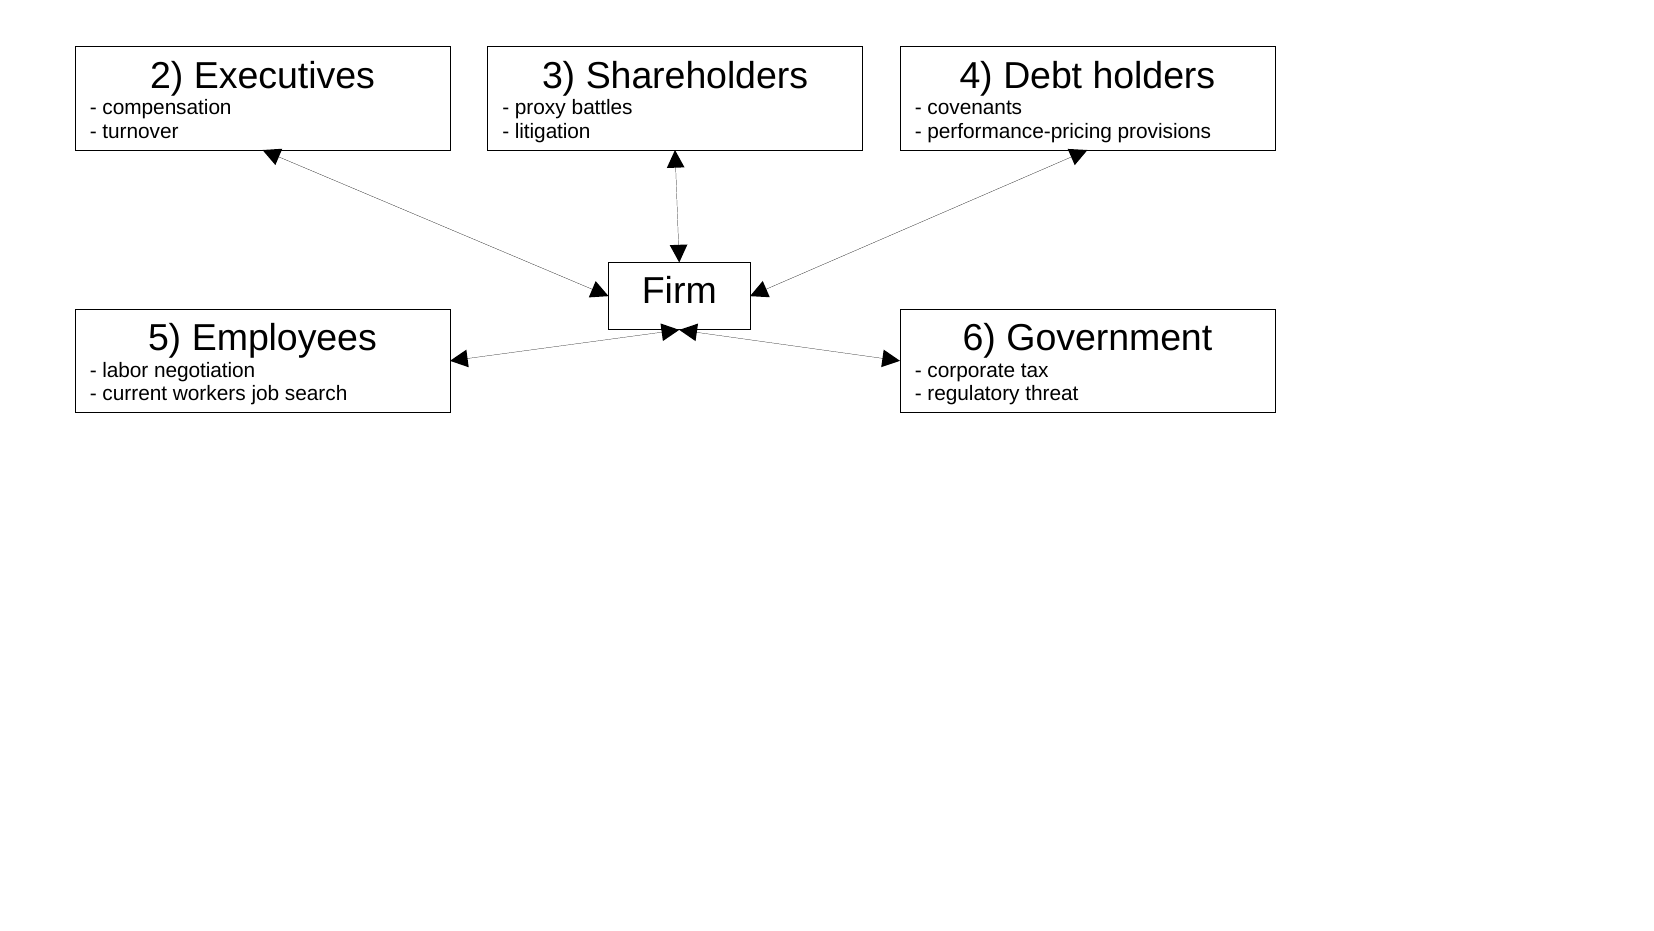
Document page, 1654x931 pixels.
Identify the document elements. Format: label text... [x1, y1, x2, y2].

text_box 4) Debt holders - covenants - performance-pricing provisions [900, 46, 1276, 151]
text_box 3) Shareholders - proxy battles - litigation [487, 46, 863, 151]
text_box 5) Employees - labor negotiation - current workers job search [75, 309, 451, 413]
text_box 6) Government - corporate tax - regulatory threat [900, 309, 1276, 413]
text_box Firm [608, 262, 751, 330]
text_box 2) Executives - compensation - turnover [75, 46, 451, 151]
